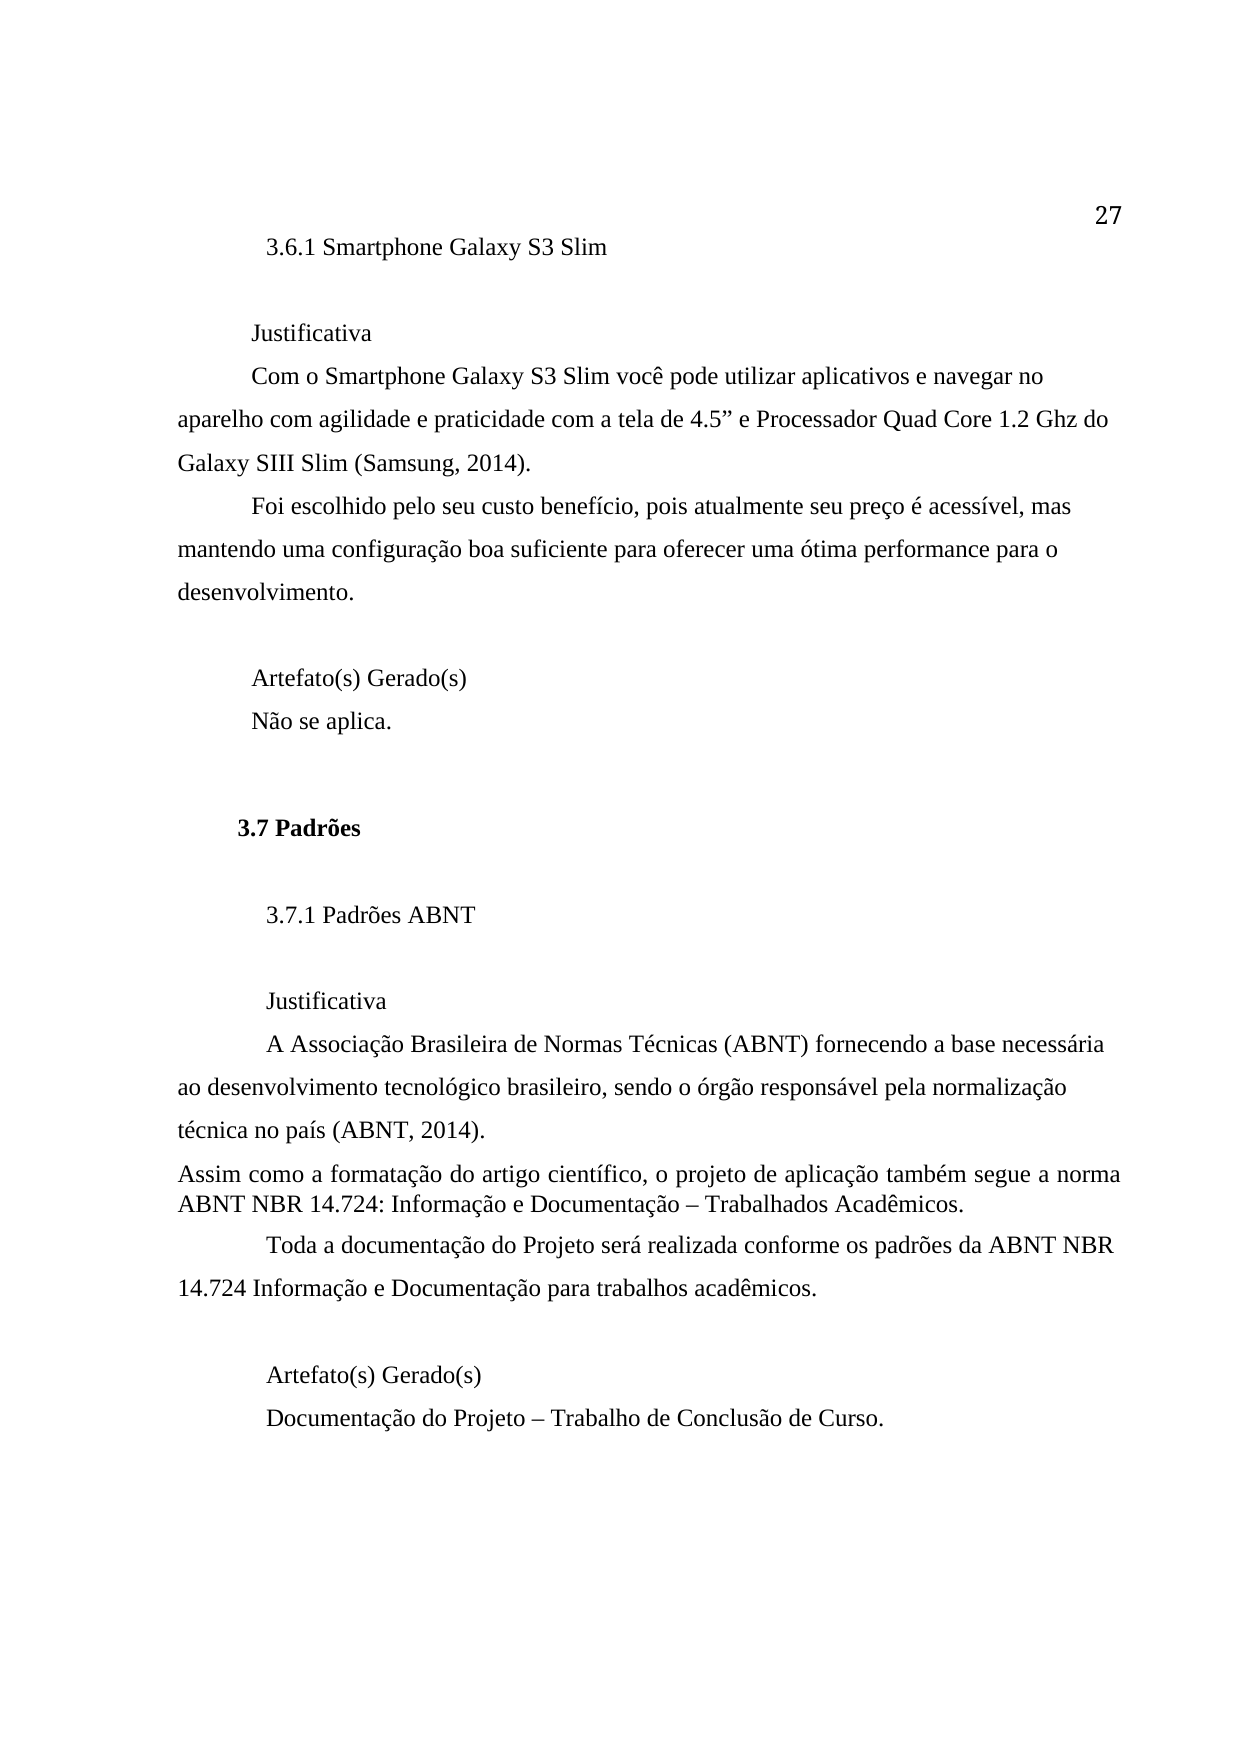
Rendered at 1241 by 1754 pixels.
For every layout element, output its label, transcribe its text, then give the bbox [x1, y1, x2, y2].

text Não se aplica. [177, 706, 1122, 735]
text Assim como a formatação do artigo científico, o projeto de aplicação também segue a norma ABNT NBR 14.724: Informação e Documentação – Trabalhados Acadêmicos. [177, 1158, 1122, 1218]
text Justificativa [177, 986, 1122, 1015]
text Justificativa [207, 318, 1122, 347]
text Artefato(s) Gerado(s) [177, 663, 1122, 692]
text Com o Smartphone Galaxy S3 Slim você pode utilizar aplicativos e navegar no aparelho com agilidade e praticidade com a tela de 4.5” e Processador Quad Core 1.2 Ghz do Galaxy SIII Slim (Samsung, 2014). [177, 361, 1122, 476]
text A Associação Brasileira de Normas Técnicas (ABNT) fornecendo a base necessária ao desenvolvimento tecnológico brasileiro, sendo o órgão responsável pela normalização técnica no país (ABNT, 2014). [177, 1029, 1122, 1144]
text Toda a documentação do Projeto será realizada conforme os padrões da ABNT NBR 14.724 Informação e Documentação para trabalhos acadêmicos. [177, 1230, 1122, 1302]
text Foi escolhido pelo seu custo benefício, pois atualmente seu preço é acessível, mas mantendo uma configuração boa suficiente para oferecer uma ótima performance para o desenvolvimento. [177, 491, 1122, 606]
text Artefato(s) Gerado(s) [177, 1360, 1122, 1388]
text 3.6.1 Smartphone Galaxy S3 Slim [177, 232, 1122, 261]
text 3.7.1 Padrões ABNT [177, 900, 1122, 928]
subtitle 3.7 Padrões [207, 813, 1122, 842]
text Documentação do Projeto – Trabalho de Conclusão de Curso. [177, 1403, 1122, 1432]
